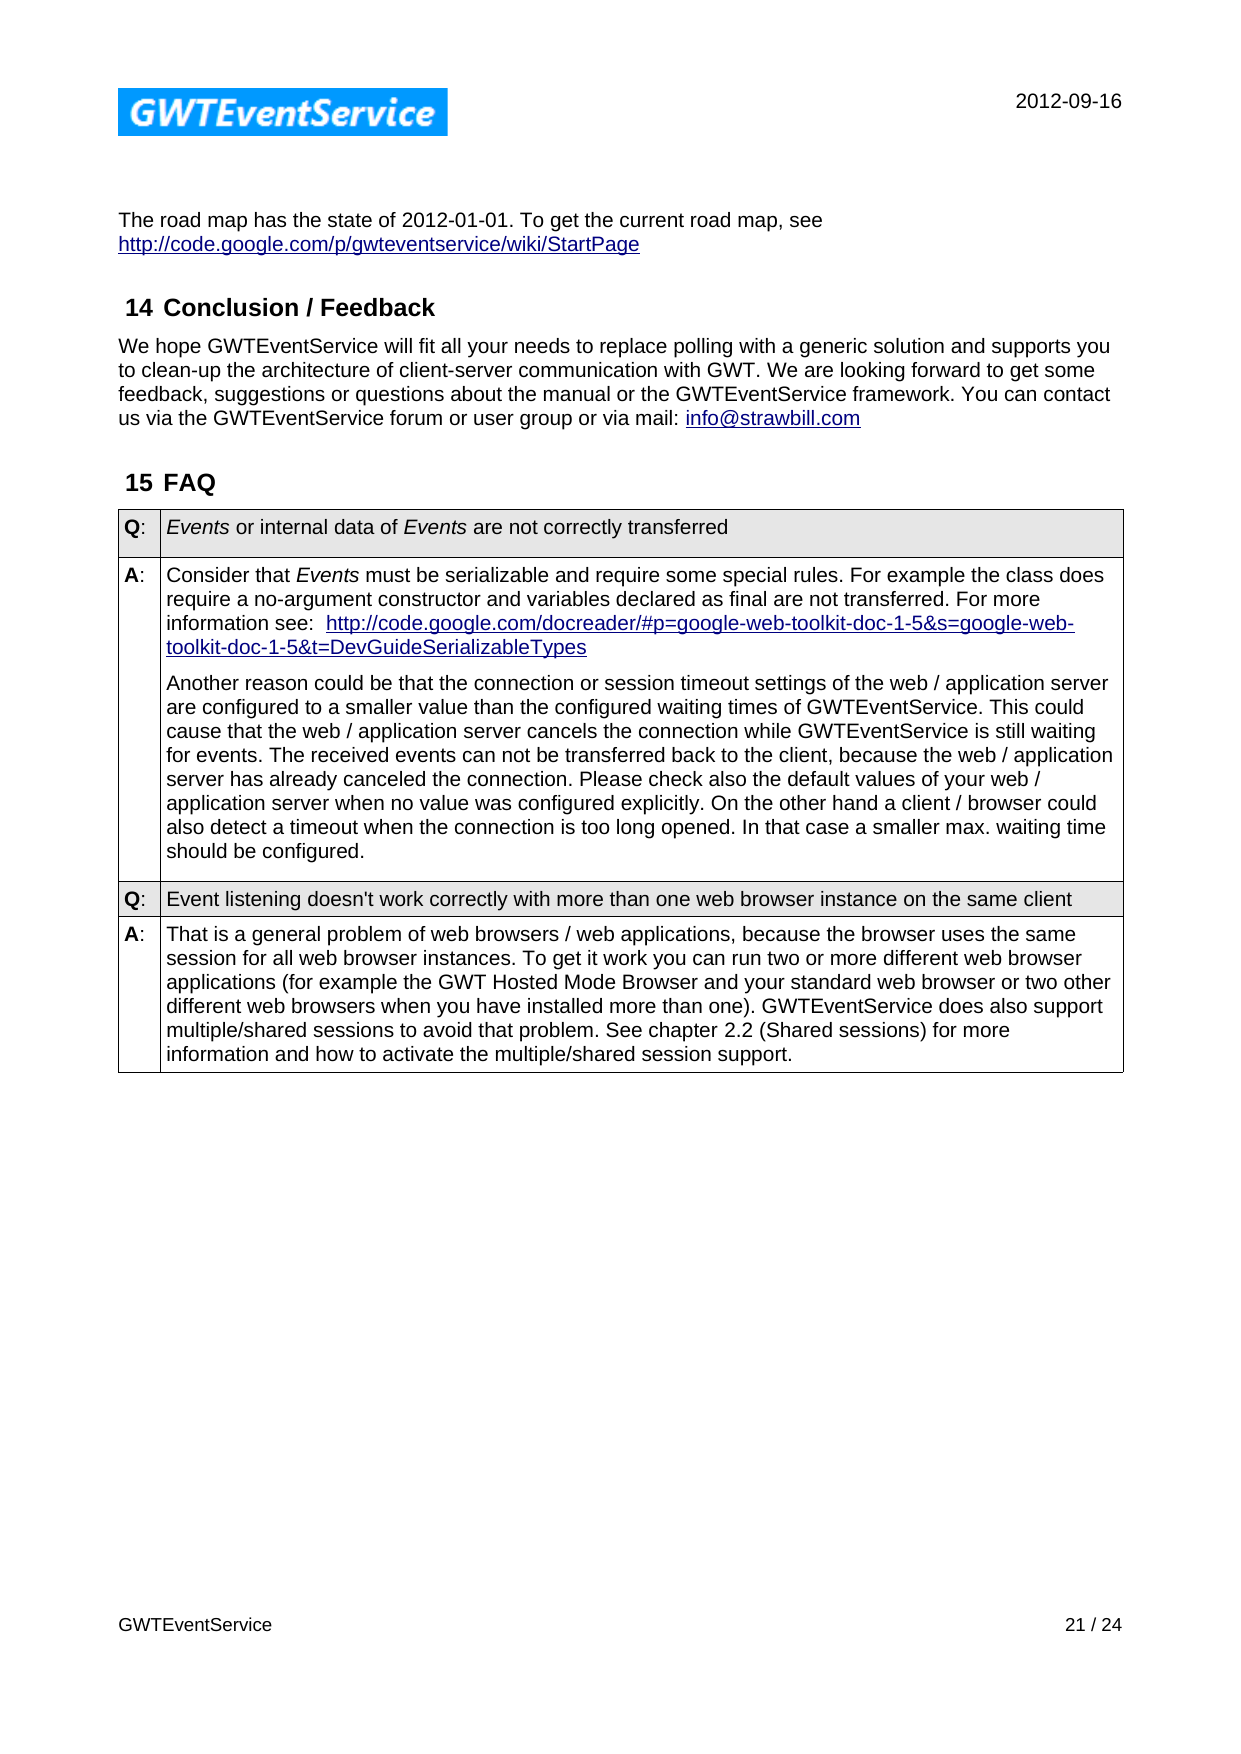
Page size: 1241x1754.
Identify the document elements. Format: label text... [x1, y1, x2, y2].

table_cell Event listening doesn't work correctly with more than one web browser instance on the same client [161, 882, 1123, 916]
text The road map has the state of 2012-01-01. To get the current road map, see http://code.google.com/p/gwteventservice/wiki/StartPage [118, 208, 1122, 256]
table_header Events or internal data of Events are not correctly transferred [161, 510, 1123, 557]
table_cell Consider that Events must be serializable and require some special rules. For example the class does require a no-argument constructor and variables declared as final are not transferred. For more information see: http://code.google.com/docreader/#p=google-web-toolkit-doc-1-5&s=google-web-toolkit-doc-1-5&t=DevGuideSerializableTypes Another reason could be that the connection or session timeout settings of the web / application server are configured to a smaller value than the configured waiting times of GWTEventService. This could cause that the web / application server cancels the connection while GWTEventService is still waiting for events. The received events can not be transferred back to the client, because the web / application server has already canceled the connection. Please check also the default values of your web / application server when no value was configured explicitly. On the other hand a client / browser could also detect a timeout when the connection is too long opened. In that case a smaller max. waiting time should be configured. [161, 558, 1123, 881]
subtitle FAQ [118, 468, 1122, 496]
table_header Q: [119, 510, 160, 557]
table_cell A: [119, 917, 160, 1072]
picture [118, 88, 448, 136]
table_cell A: [119, 558, 160, 881]
table_cell Q: [119, 882, 160, 916]
subtitle Conclusion / Feedback [118, 293, 1122, 322]
text We hope GWTEventService will fit all your needs to replace polling with a generic solution and supports you to clean-up the architecture of client-server communication with GWT. We are looking forward to get some feedback, suggestions or questions about the manual or the GWTEventService framework. You can contact us via the GWTEventService forum or user group or via mail: info@strawbill.com [118, 334, 1122, 430]
table_cell That is a general problem of web browsers / web applications, because the browser uses the same session for all web browser instances. To get it work you can run two or more different web browser applications (for example the GWT Hosted Mode Browser and your standard web browser or two other different web browsers when you have installed more than one). GWTEventService does also support multiple/shared sessions to avoid that problem. See chapter 2.2 (Shared sessions) for more information and how to activate the multiple/shared session support. [161, 917, 1123, 1072]
